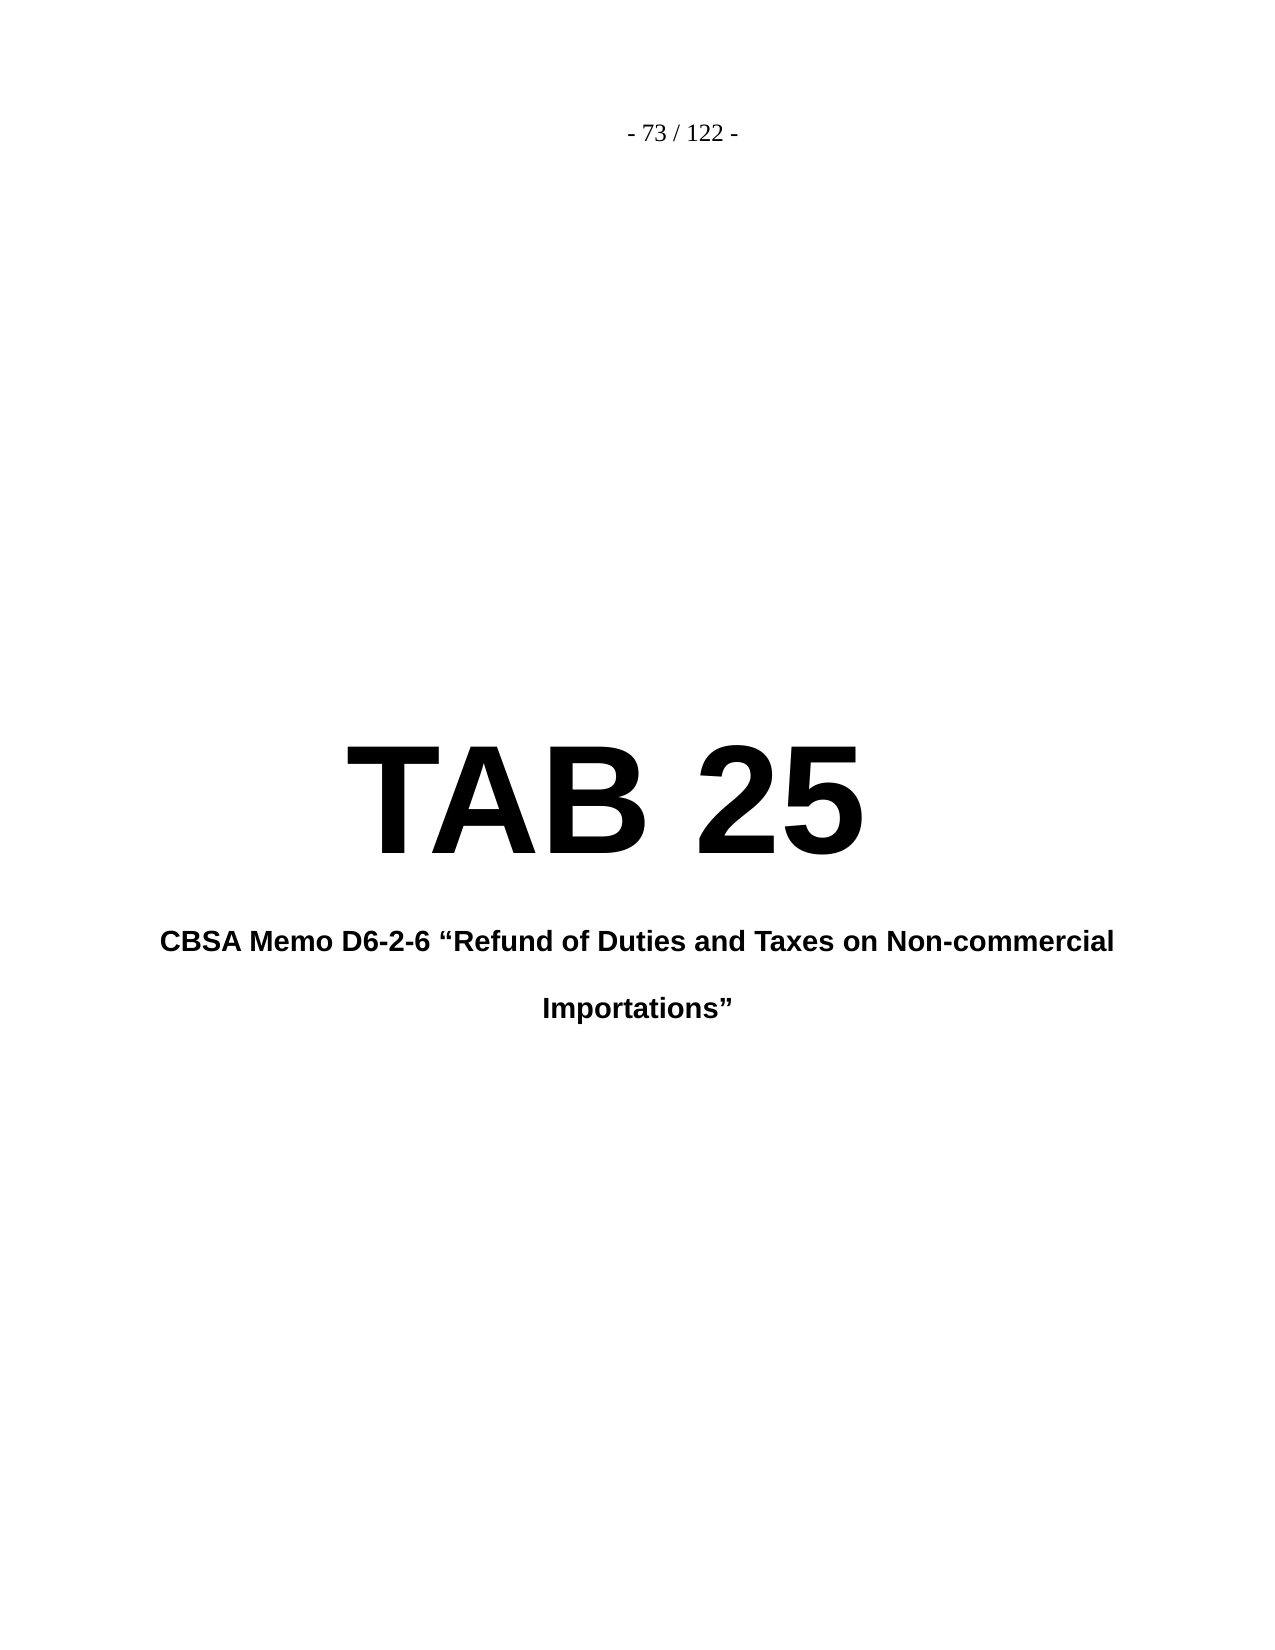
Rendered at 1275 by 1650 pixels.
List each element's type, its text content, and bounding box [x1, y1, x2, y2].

subtitle CBSA Memo D6-2-6 “Refund of Duties and Taxes on Non-commercial Importations” [118, 924, 1157, 1024]
